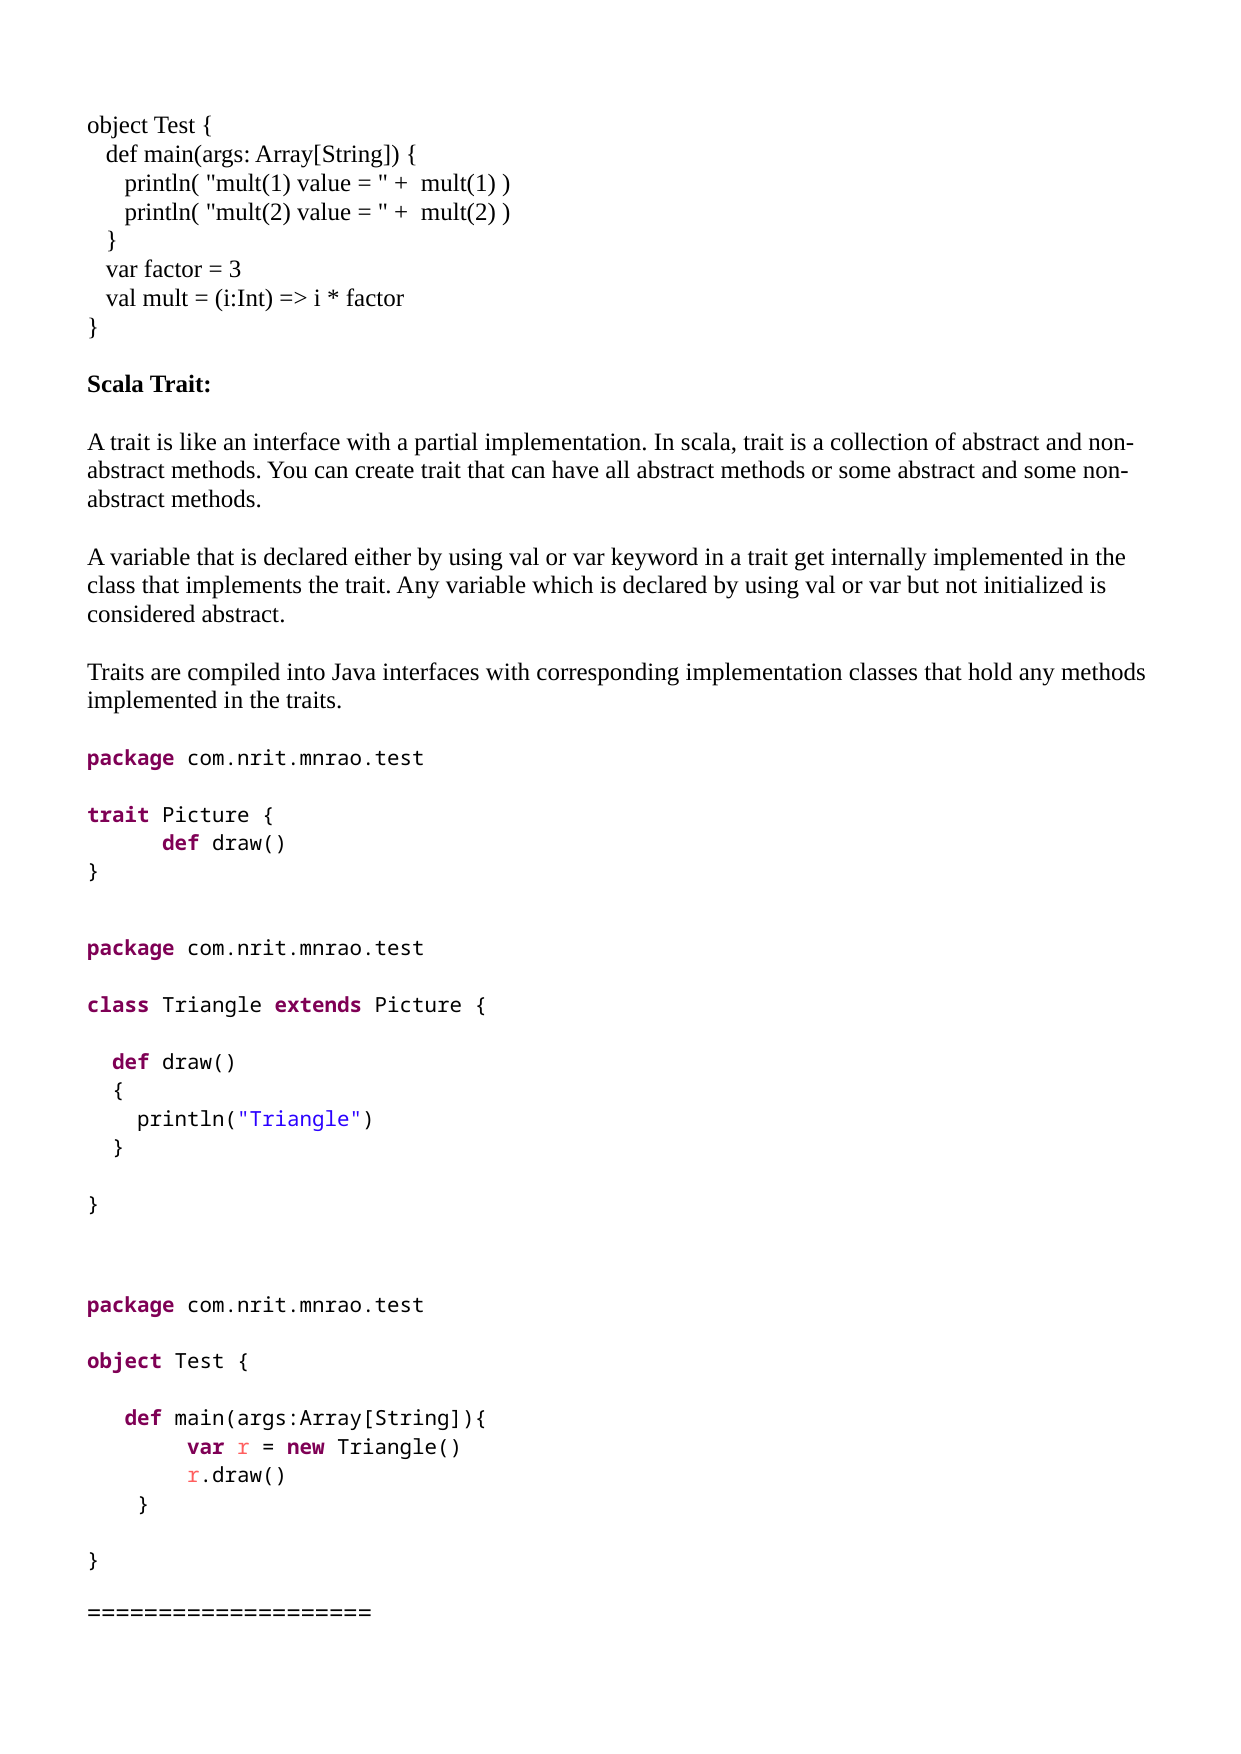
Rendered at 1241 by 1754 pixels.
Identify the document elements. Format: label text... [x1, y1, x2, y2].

text A trait is like an interface with a partial implementation. In scala, trait is a collection of abstract and non-abstract methods. You can create trait that can have all abstract methods or some abstract and some non-abstract methods. [87, 427, 1155, 513]
text var r = new Triangle() [87, 1432, 1155, 1460]
text println( "mult(2) value = " + mult(2) ) [87, 197, 1155, 225]
text Scala Trait: [87, 369, 1155, 398]
text package com.nrit.mnrao.test [87, 933, 1155, 962]
text } [87, 1546, 1155, 1574]
text { [87, 1075, 1155, 1104]
text def main(args:Array[String]){ [87, 1403, 1155, 1432]
text } [87, 225, 1155, 254]
text class Triangle extends Picture { [87, 990, 1155, 1018]
text package com.nrit.mnrao.test [87, 1290, 1155, 1318]
text def draw() [87, 828, 1155, 857]
text var factor = 3 [87, 254, 1155, 283]
text val mult = (i:Int) => i * factor [87, 283, 1155, 312]
text A variable that is declared either by using val or var keyword in a trait get internally implemented in the class that implements the trait. Any variable which is declared by using val or var but not initialized is considered abstract. [87, 542, 1155, 628]
text } [87, 1189, 1155, 1217]
text object Test { [87, 1347, 1155, 1375]
text def draw() [87, 1047, 1155, 1075]
text println( "mult(1) value = " + mult(1) ) [87, 168, 1155, 197]
text } [87, 1489, 1155, 1517]
text } [87, 312, 1155, 340]
text object Test { [87, 110, 1155, 139]
text Traits are compiled into Java interfaces with corresponding implementation classes that hold any methods implemented in the traits. [87, 657, 1155, 714]
text } [87, 857, 1155, 885]
text r.draw() [87, 1460, 1155, 1489]
text } [87, 1132, 1155, 1161]
text trait Picture { [87, 800, 1155, 828]
text package com.nrit.mnrao.test [87, 743, 1155, 771]
text ==================== [87, 1598, 1155, 1627]
text def main(args: Array[String]) { [87, 139, 1155, 168]
text println("Triangle") [87, 1104, 1155, 1132]
